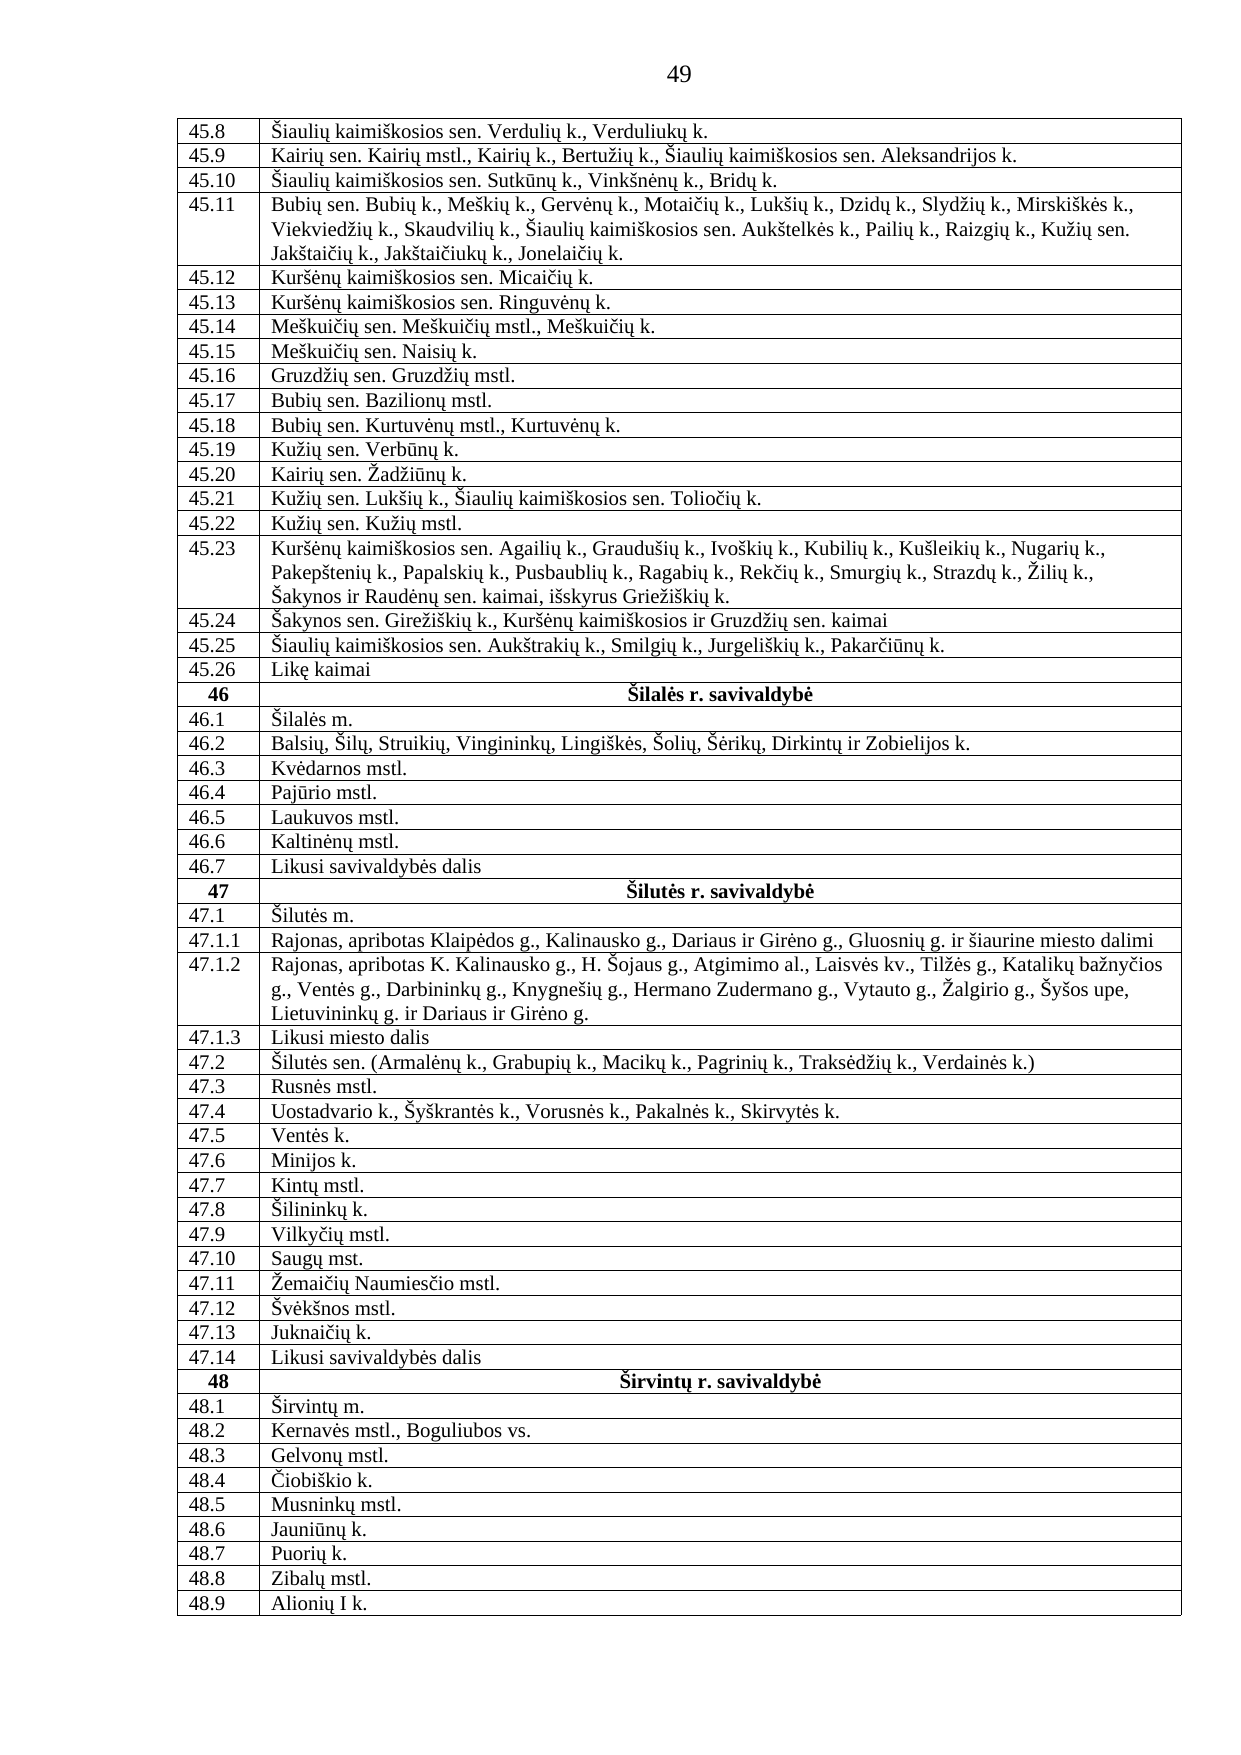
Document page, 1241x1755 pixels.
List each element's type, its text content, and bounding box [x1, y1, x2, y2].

table_cell 45.8 [178, 119, 259, 143]
table_cell 47.6 [178, 1149, 259, 1172]
table_cell 45.25 [178, 633, 259, 657]
table_cell 45.12 [178, 266, 259, 289]
table_cell Bubių sen. Bubių k., Meškių k., Gervėnų k., Motaičių k., Lukšių k., Dzidų k., Slydžių k., Mirskiškės k., Viekviedžių k., Skaudvilių k., Šiaulių kaimiškosios sen. Aukštelkės k., Pailių k., Raizgių k., Kužių sen. Jakštaičių k., Jakštaičiukų k., Jonelaičių k. [260, 193, 1181, 264]
table_cell Balsių, Šilų, Struikių, Vingininkų, Lingiškės, Šolių, Šėrikų, Dirkintų ir Zobielijos k. [260, 732, 1181, 755]
table_cell 47.8 [178, 1198, 259, 1221]
table_cell Kuršėnų kaimiškosios sen. Agailių k., Graudušių k., Ivoškių k., Kubilių k., Kušleikių k., Nugarių k., Pakepštenių k., Papalskių k., Pusbaublių k., Ragabių k., Rekčių k., Smurgių k., Strazdų k., Žilių k., Šakynos ir Raudėnų sen. kaimai, išskyrus Griežiškių k. [260, 536, 1181, 608]
table_cell 47.12 [178, 1296, 259, 1319]
table_cell 47.5 [178, 1124, 259, 1147]
table_cell 45.9 [178, 144, 259, 167]
table_cell 48.8 [178, 1566, 259, 1590]
table_cell Laukuvos mstl. [260, 805, 1181, 829]
table_cell Meškuičių sen. Meškuičių mstl., Meškuičių k. [260, 315, 1181, 338]
table_cell Šakynos sen. Girežiškių k., Kuršėnų kaimiškosios ir Gruzdžių sen. kaimai [260, 609, 1181, 632]
table_cell 47.1.1 [178, 928, 259, 952]
table_cell Šiaulių kaimiškosios sen. Sutkūnų k., Vinkšnėnų k., Bridų k. [260, 168, 1181, 192]
table_cell Meškuičių sen. Naisių k. [260, 339, 1181, 363]
table_cell 47.3 [178, 1075, 259, 1098]
table_cell 45.21 [178, 487, 259, 510]
table_cell Gruzdžių sen. Gruzdžių mstl. [260, 364, 1181, 387]
table_cell Kaltinėnų mstl. [260, 830, 1181, 853]
table_cell 45.16 [178, 364, 259, 387]
table_cell Jauniūnų k. [260, 1517, 1181, 1541]
table_cell 47.7 [178, 1173, 259, 1197]
table_cell Rajonas, apribotas Klaipėdos g., Kalinausko g., Dariaus ir Girėno g., Gluosnių g. ir šiaurine miesto dalimi [260, 928, 1181, 952]
table_cell 46.6 [178, 830, 259, 853]
table_cell 48.4 [178, 1468, 259, 1492]
table_cell 45.19 [178, 438, 259, 461]
table_cell 47 [178, 879, 259, 903]
table_cell 46.5 [178, 805, 259, 829]
table_cell Vilkyčių mstl. [260, 1222, 1181, 1246]
table_cell Kuršėnų kaimiškosios sen. Micaičių k. [260, 266, 1181, 289]
table_cell Kužių sen. Lukšių k., Šiaulių kaimiškosios sen. Toliočių k. [260, 487, 1181, 510]
table_cell 48.3 [178, 1444, 259, 1467]
table_cell Juknaičių k. [260, 1321, 1181, 1344]
table_cell 47.11 [178, 1271, 259, 1295]
table_cell 45.24 [178, 609, 259, 632]
table_cell 48.2 [178, 1419, 259, 1442]
table_cell 46.4 [178, 781, 259, 804]
table_cell Šilininkų k. [260, 1198, 1181, 1221]
table_cell 45.26 [178, 658, 259, 681]
table_cell Zibalų mstl. [260, 1566, 1181, 1590]
table_cell Kairių sen. Žadžiūnų k. [260, 462, 1181, 486]
table_cell Likę kaimai [260, 658, 1181, 681]
table_cell 46.2 [178, 732, 259, 755]
table_cell Čiobiškio k. [260, 1468, 1181, 1492]
table_cell Musninkų mstl. [260, 1493, 1181, 1516]
table_cell 46 [178, 683, 259, 706]
table_cell 45.14 [178, 315, 259, 338]
table_cell 47.9 [178, 1222, 259, 1246]
table_cell Puorių k. [260, 1542, 1181, 1565]
table_cell Rajonas, apribotas K. Kalinausko g., H. Šojaus g., Atgimimo al., Laisvės kv., Tilžės g., Katalikų bažnyčios g., Ventės g., Darbininkų g., Knygnešių g., Hermano Zudermano g., Vytauto g., Žalgirio g., Šyšos upe, Lietuvininkų g. ir Dariaus ir Girėno g. [260, 953, 1181, 1024]
table_cell 47.4 [178, 1099, 259, 1123]
table_cell 47.1 [178, 904, 259, 927]
table_cell 45.18 [178, 413, 259, 437]
table_cell Kužių sen. Kužių mstl. [260, 511, 1181, 535]
table_cell Šiaulių kaimiškosios sen. Aukštrakių k., Smilgių k., Jurgeliškių k., Pakarčiūnų k. [260, 633, 1181, 657]
table_cell 48.5 [178, 1493, 259, 1516]
table_cell Ventės k. [260, 1124, 1181, 1147]
table_cell Žemaičių Naumiesčio mstl. [260, 1271, 1181, 1295]
table_cell 45.17 [178, 389, 259, 412]
table_cell Šilalės r. savivaldybė [260, 683, 1181, 706]
table_cell 48.1 [178, 1394, 259, 1418]
table_cell 47.1.3 [178, 1026, 259, 1049]
table_cell Šilutės m. [260, 904, 1181, 927]
table_cell Kairių sen. Kairių mstl., Kairių k., Bertužių k., Šiaulių kaimiškosios sen. Aleksandrijos k. [260, 144, 1181, 167]
table_cell 47.14 [178, 1345, 259, 1369]
table_cell 48.9 [178, 1591, 259, 1614]
table_cell Likusi savivaldybės dalis [260, 855, 1181, 878]
table_cell Kuršėnų kaimiškosios sen. Ringuvėnų k. [260, 290, 1181, 314]
table_cell 47.13 [178, 1321, 259, 1344]
table_cell 45.10 [178, 168, 259, 192]
table_cell Pajūrio mstl. [260, 781, 1181, 804]
table_cell Likusi miesto dalis [260, 1026, 1181, 1049]
table_cell 45.22 [178, 511, 259, 535]
table_cell 46.3 [178, 756, 259, 780]
table_cell Alionių I k. [260, 1591, 1181, 1614]
table_cell 45.11 [178, 193, 259, 264]
table_cell 47.10 [178, 1247, 259, 1270]
table_cell Saugų mst. [260, 1247, 1181, 1270]
table_cell 47.1.2 [178, 953, 259, 1024]
table_cell Rusnės mstl. [260, 1075, 1181, 1098]
table_cell Šilutės sen. (Armalėnų k., Grabupių k., Macikų k., Pagrinių k., Traksėdžių k., Verdainės k.) [260, 1050, 1181, 1074]
table_cell 48.6 [178, 1517, 259, 1541]
table_cell Širvintų r. savivaldybė [260, 1370, 1181, 1393]
table_cell Likusi savivaldybės dalis [260, 1345, 1181, 1369]
table_cell Švėkšnos mstl. [260, 1296, 1181, 1319]
table_cell 46.7 [178, 855, 259, 878]
table_cell Kvėdarnos mstl. [260, 756, 1181, 780]
table_cell Šilutės r. savivaldybė [260, 879, 1181, 903]
table_cell Gelvonų mstl. [260, 1444, 1181, 1467]
table_cell Kintų mstl. [260, 1173, 1181, 1197]
table_cell 48.7 [178, 1542, 259, 1565]
table_cell 45.23 [178, 536, 259, 608]
table_cell 46.1 [178, 707, 259, 731]
table_cell Uostadvario k., Šyškrantės k., Vorusnės k., Pakalnės k., Skirvytės k. [260, 1099, 1181, 1123]
table_cell Širvintų m. [260, 1394, 1181, 1418]
table_cell 48 [178, 1370, 259, 1393]
table_cell Kužių sen. Verbūnų k. [260, 438, 1181, 461]
table_cell 47.2 [178, 1050, 259, 1074]
table_cell Kernavės mstl., Boguliubos vs. [260, 1419, 1181, 1442]
table_cell 45.15 [178, 339, 259, 363]
table_cell 45.13 [178, 290, 259, 314]
table_cell Bubių sen. Kurtuvėnų mstl., Kurtuvėnų k. [260, 413, 1181, 437]
table_cell Bubių sen. Bazilionų mstl. [260, 389, 1181, 412]
table_cell Šilalės m. [260, 707, 1181, 731]
table_cell Šiaulių kaimiškosios sen. Verdulių k., Verduliukų k. [260, 119, 1181, 143]
table_cell Minijos k. [260, 1149, 1181, 1172]
table_cell 45.20 [178, 462, 259, 486]
